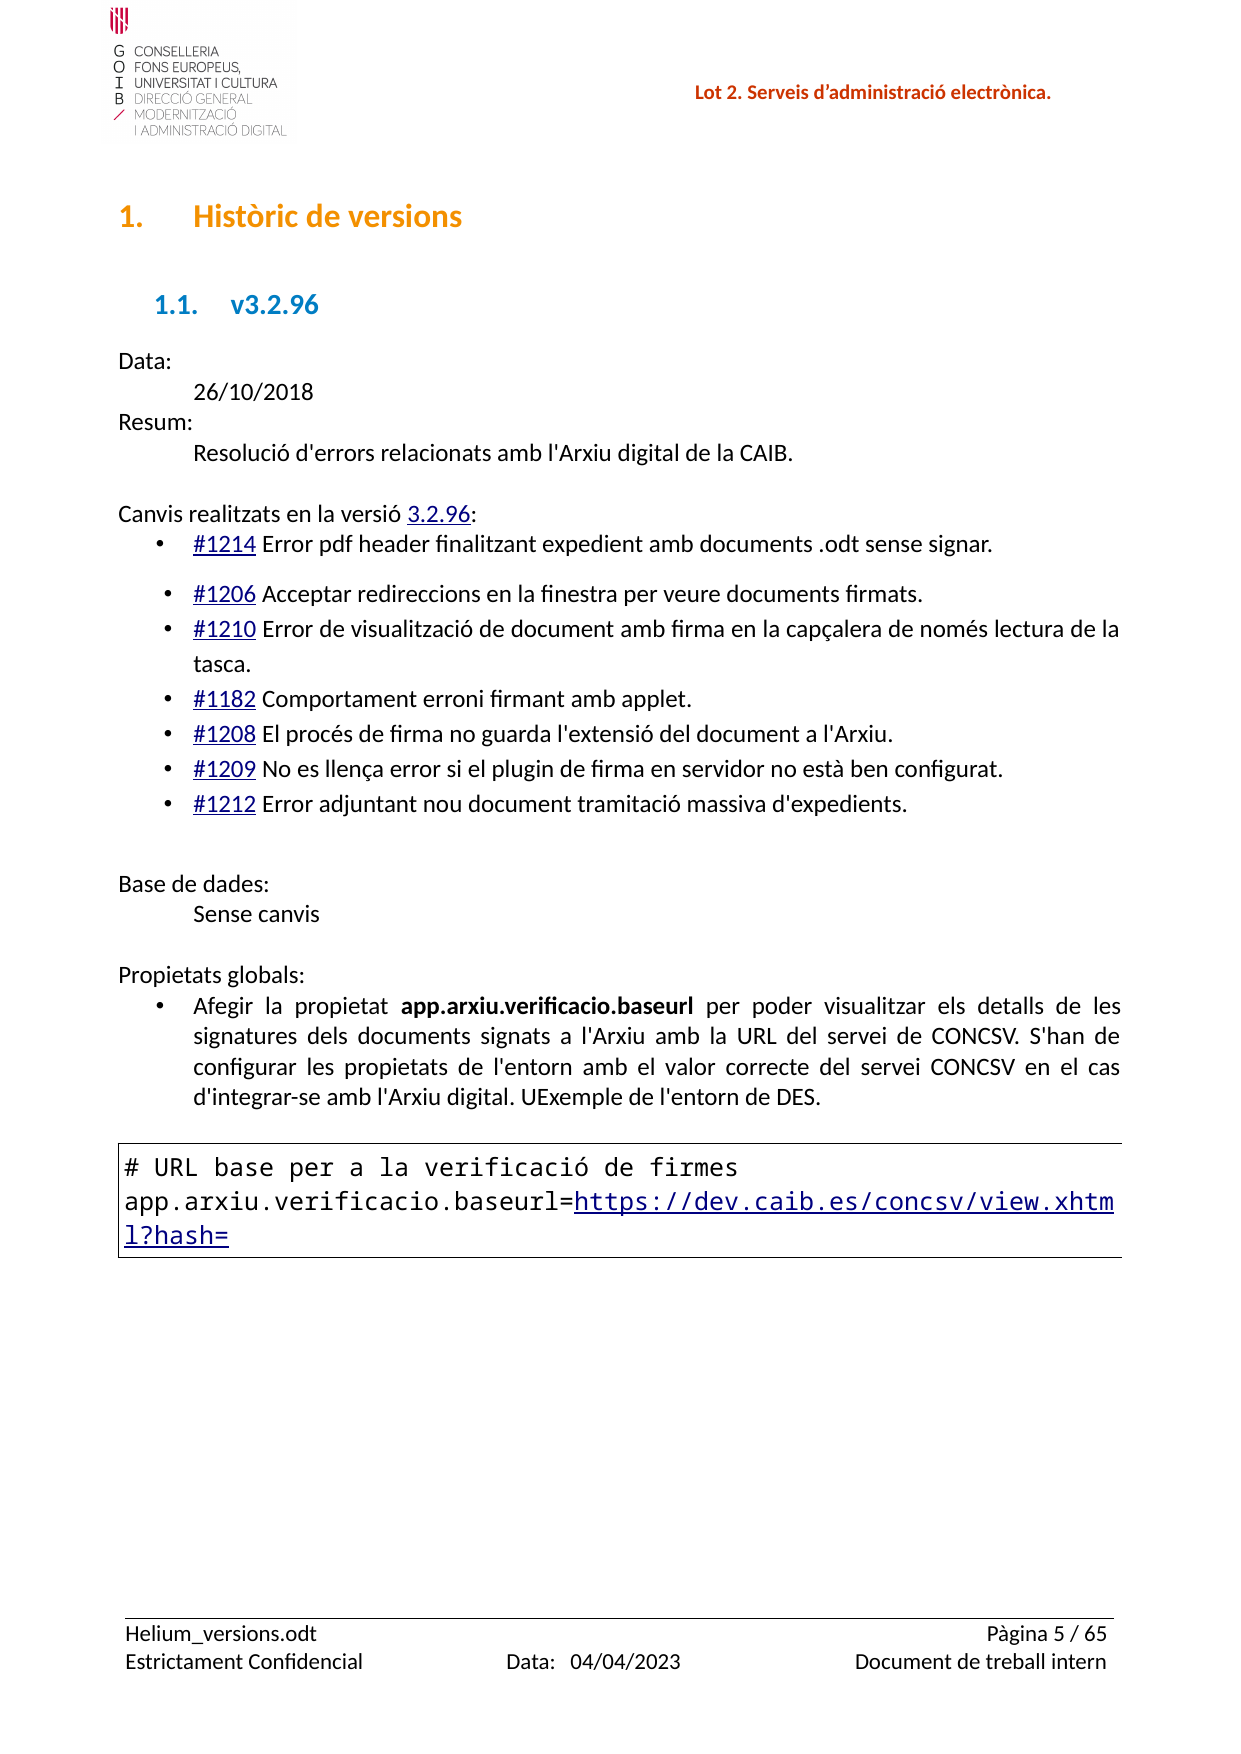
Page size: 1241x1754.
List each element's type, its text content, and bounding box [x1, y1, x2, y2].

list #1209 No es llença error si el plugin de firma en servidor no està ben configurat. [164, 753, 1122, 783]
text Base de dades: [118, 868, 1122, 898]
list #1182 Comportament erroni firmant amb applet. [164, 683, 1122, 713]
list #1210 Error de visualització de document amb firma en la capçalera de només lectura de la tasca. [164, 613, 1122, 678]
text Resolució d'errors relacionats amb l'Arxiu digital de la CAIB. [118, 437, 1122, 467]
list #1208 El procés de firma no guarda l'extensió del document a l'Arxiu. [164, 718, 1122, 748]
text 26/10/2018 [118, 376, 1122, 406]
subtitle Històric de versions [118, 195, 1122, 236]
table_header # URL base per a la verificació de firmes app.arxiu.verificacio.baseurl=https://dev.caib.es/concsv/view.xhtml?hash= [119, 1144, 1122, 1257]
text Sense canvis [118, 898, 1122, 929]
text Resum: [118, 406, 1122, 437]
text Canvis realitzats en la versió 3.2.96: [118, 498, 1122, 528]
list #1212 Error adjuntant nou document tramitació massiva d'expedients. [164, 788, 1122, 818]
list Afegir la propietat app.arxiu.verificacio.baseurl per poder visualitzar els detalls de les signatures dels documents signats a l'Arxiu amb la URL del servei de CONCSV. S'han de configurar les propietats de l'entorn amb el valor correcte del servei CONCSV en el cas d'integrar-se amb l'Arxiu digital. UExemple de l'entorn de DES. [156, 990, 1122, 1112]
text Data: [118, 345, 1122, 376]
subtitle v3.2.96 [153, 286, 1122, 321]
list #1214 Error pdf header finalitzant expedient amb documents .odt sense signar. [156, 528, 1122, 559]
text Propietats globals: [118, 959, 1122, 990]
list #1206 Acceptar redireccions en la finestra per veure documents firmats. [164, 578, 1122, 608]
picture [100, 0, 297, 144]
